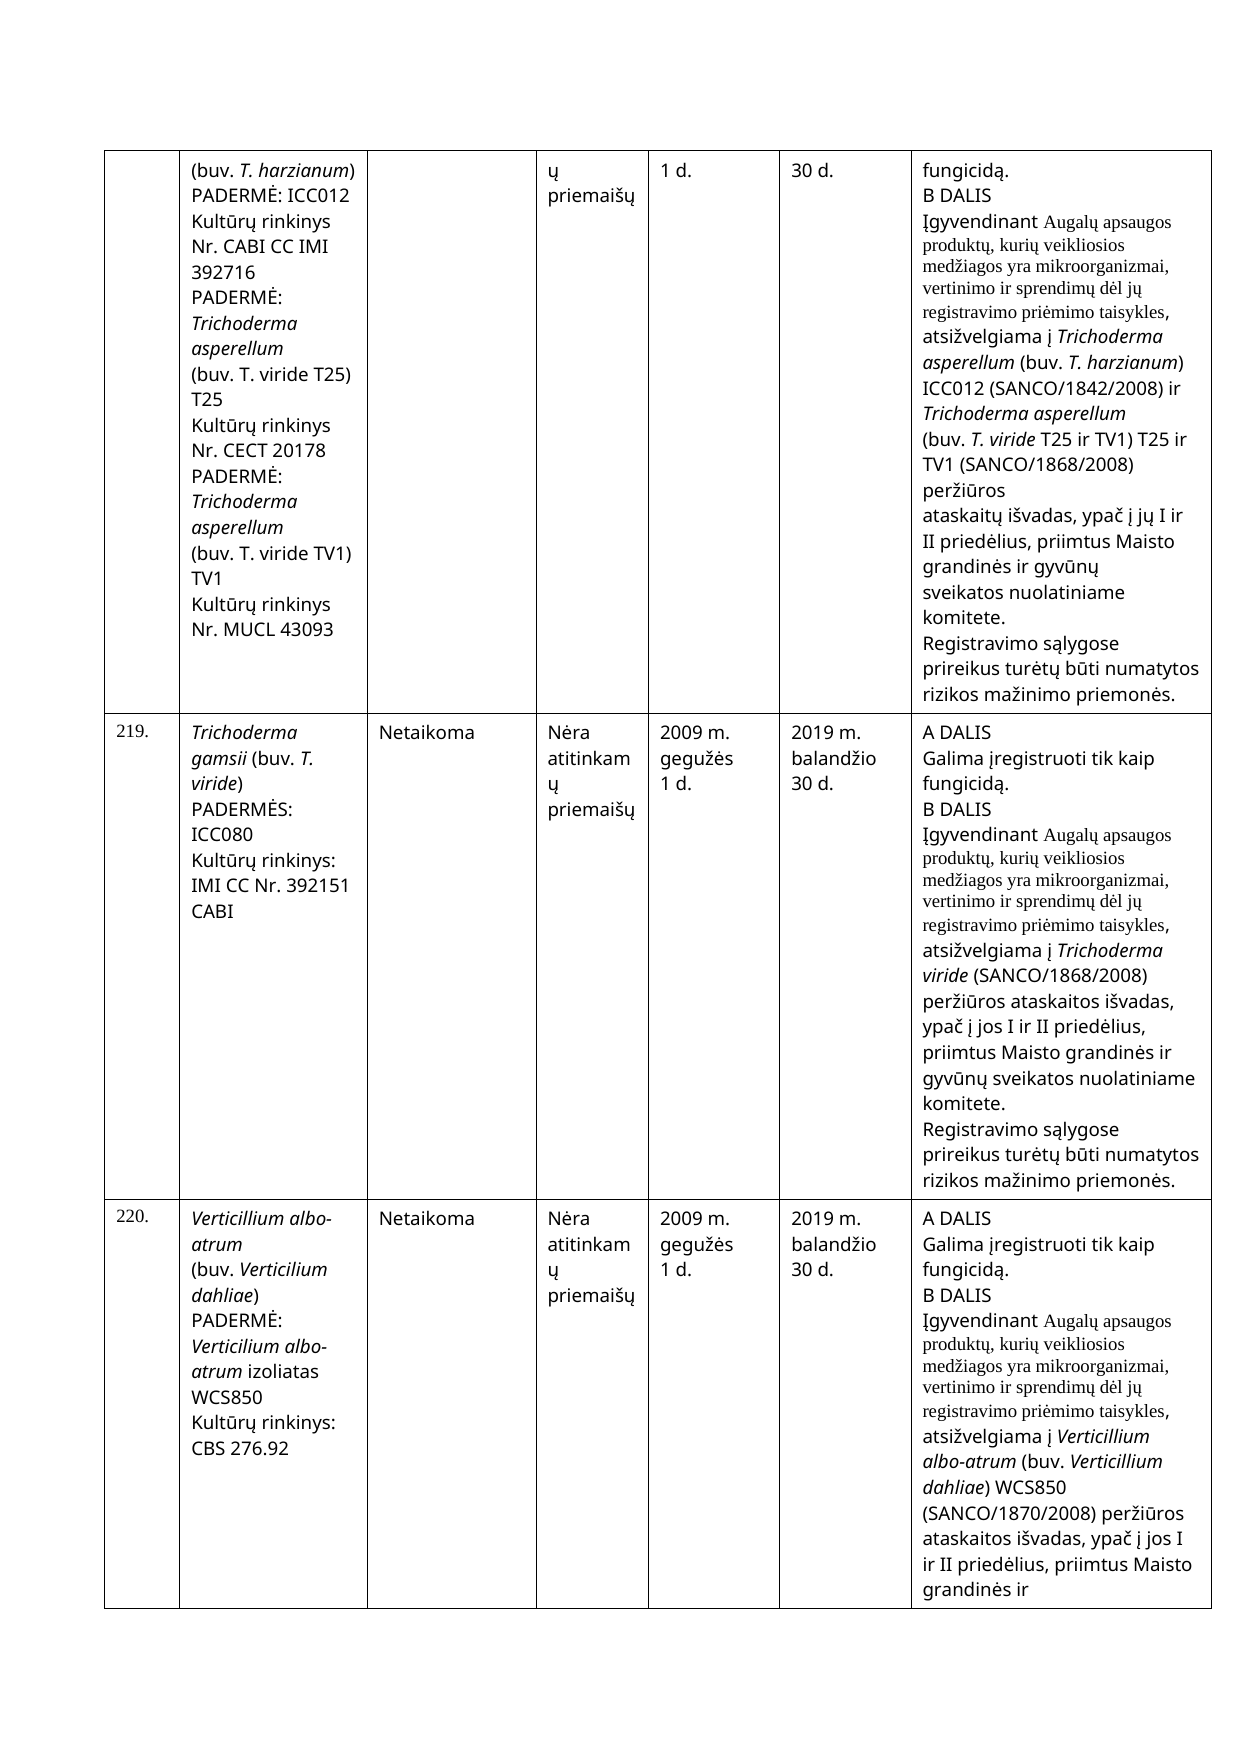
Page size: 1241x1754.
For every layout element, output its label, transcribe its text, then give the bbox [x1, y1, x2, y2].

table_cell 2019 m. balandžio 30 d. [780, 714, 911, 1198]
table_cell Netaikoma [368, 1200, 536, 1608]
table_cell Trichoderma gamsii (buv. T. viride) PADERMĖS: ICC080 Kultūrų rinkinys: IMI CC Nr. 392151 CABI [180, 714, 367, 1198]
table_cell ų priemaišų [537, 151, 648, 712]
table_cell 220. [105, 1200, 179, 1608]
table_cell A DALIS Galima įregistruoti tik kaip fungicidą. B DALIS Įgyvendinant Augalų apsaugos produktų, kurių veikliosios medžiagos yra mikroorganizmai, vertinimo ir sprendimų dėl jų registravimo priėmimo taisykles, atsižvelgiama į Verticillium albo-atrum (buv. Verticillium dahliae) WCS850 (SANCO/1870/2008) peržiūros ataskaitos išvadas, ypač į jos I ir II priedėlius, priimtus Maisto grandinės ir [912, 1200, 1211, 1608]
table_cell (buv. T. harzianum) PADERMĖ: ICC012 Kultūrų rinkinys Nr. CABI CC IMI 392716 PADERMĖ: Trichoderma asperellum (buv. T. viride T25) T25 Kultūrų rinkinys Nr. CECT 20178 PADERMĖ: Trichoderma asperellum (buv. T. viride TV1) TV1 Kultūrų rinkinys Nr. MUCL 43093 [180, 151, 367, 712]
table_cell 2019 m. balandžio 30 d. [780, 1200, 911, 1608]
table_cell 30 d. [780, 151, 911, 712]
table_cell 219. [105, 714, 179, 1198]
table_cell A DALIS Galima įregistruoti tik kaip fungicidą. B DALIS Įgyvendinant Augalų apsaugos produktų, kurių veikliosios medžiagos yra mikroorganizmai, vertinimo ir sprendimų dėl jų registravimo priėmimo taisykles, atsižvelgiama į Trichoderma viride (SANCO/1868/2008) peržiūros ataskaitos išvadas, ypač į jos I ir II priedėlius, priimtus Maisto grandinės ir gyvūnų sveikatos nuolatiniame komitete. Registravimo sąlygose prireikus turėtų būti numatytos rizikos mažinimo priemonės. [912, 714, 1211, 1198]
table_cell Nėra atitinkamų priemaišų [537, 714, 648, 1198]
table_cell Netaikoma [368, 714, 536, 1198]
table_cell Nėra atitinkamų priemaišų [537, 1200, 648, 1608]
table_cell 2009 m. gegužės 1 d. [649, 714, 779, 1198]
table_cell Verticillium albo-atrum (buv. Verticilium dahliae) PADERMĖ: Verticilium albo-atrum izoliatas WCS850 Kultūrų rinkinys: CBS 276.92 [180, 1200, 367, 1608]
table_cell fungicidą. B DALIS Įgyvendinant Augalų apsaugos produktų, kurių veikliosios medžiagos yra mikroorganizmai, vertinimo ir sprendimų dėl jų registravimo priėmimo taisykles, atsižvelgiama į Trichoderma asperellum (buv. T. harzianum) ICC012 (SANCO/1842/2008) ir Trichoderma asperellum (buv. T. viride T25 ir TV1) T25 ir TV1 (SANCO/1868/2008) peržiūros ataskaitų išvadas, ypač į jų I ir II priedėlius, priimtus Maisto grandinės ir gyvūnų sveikatos nuolatiniame komitete. Registravimo sąlygose prireikus turėtų būti numatytos rizikos mažinimo priemonės. [912, 151, 1211, 712]
table_cell 1 d. [649, 151, 779, 712]
table_cell 2009 m. gegužės 1 d. [649, 1200, 779, 1608]
table_cell [105, 151, 179, 712]
table_cell [368, 151, 536, 712]
